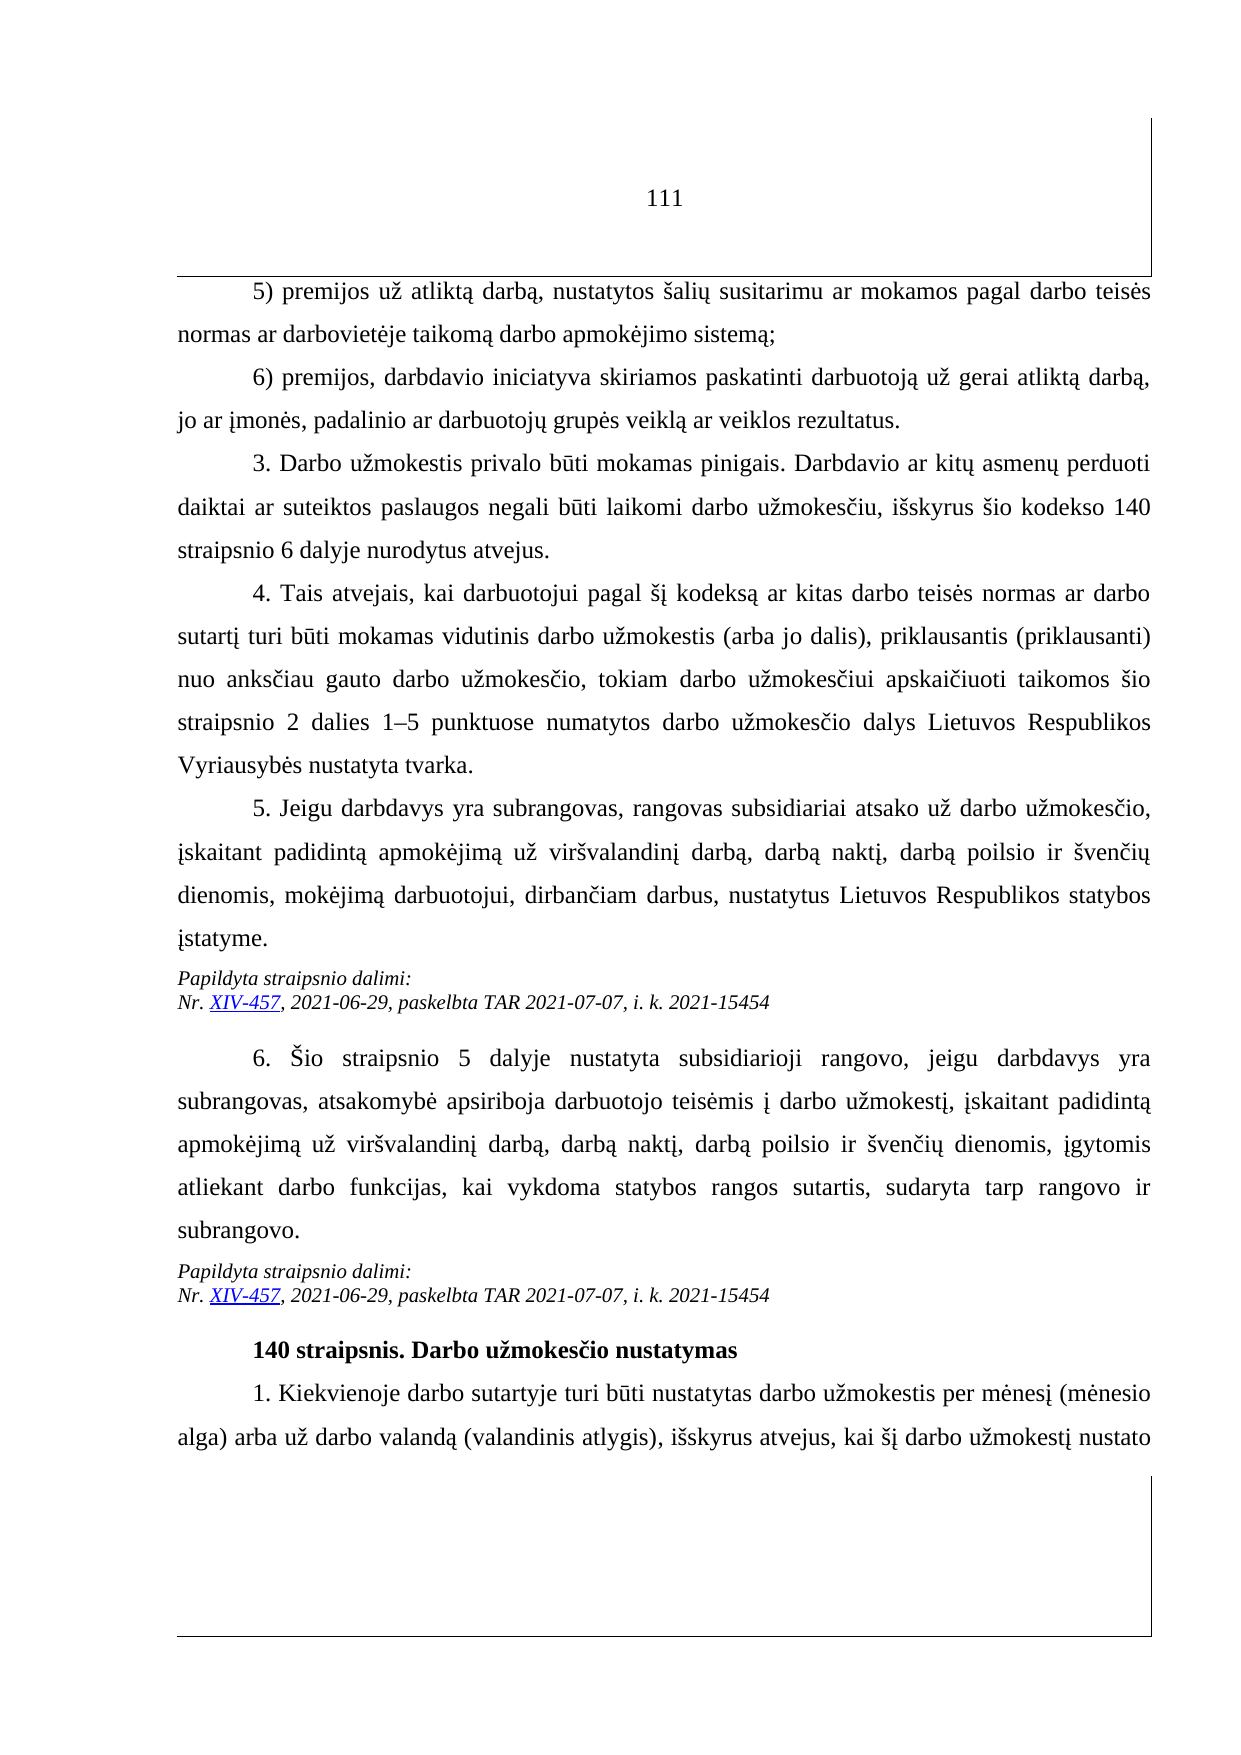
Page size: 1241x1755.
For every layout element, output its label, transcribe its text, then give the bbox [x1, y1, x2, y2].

text Nr. XIV-457, 2021-06-29, paskelbta TAR 2021-07-07, i. k. 2021-15454 [177, 1283, 1152, 1307]
text 6. Šio straipsnio 5 dalyje nustatyta subsidiarioji rangovo, jeigu darbdavys yra subrangovas, atsakomybė apsiriboja darbuotojo teisėmis į darbo užmokestį, įskaitant padidintą apmokėjimą už viršvalandinį darbą, darbą naktį, darbą poilsio ir švenčių dienomis, įgytomis atliekant darbo funkcijas, kai vykdoma statybos rangos sutartis, sudaryta tarp rangovo ir subrangovo. [177, 1043, 1152, 1244]
text Nr. XIV-457, 2021-06-29, paskelbta TAR 2021-07-07, i. k. 2021-15454 [177, 990, 1152, 1014]
subtitle 140 straipsnis. Darbo užmokesčio nustatymas [177, 1335, 1152, 1364]
text 5) premijos už atliktą darbą, nustatytos šalių susitarimu ar mokamos pagal darbo teisės normas ar darbovietėje taikomą darbo apmokėjimo sistemą; [177, 276, 1152, 348]
text 5. Jeigu darbdavys yra subrangovas, rangovas subsidiariai atsako už darbo užmokesčio, įskaitant padidintą apmokėjimą už viršvalandinį darbą, darbą naktį, darbą poilsio ir švenčių dienomis, mokėjimą darbuotojui, dirbančiam darbus, nustatytus Lietuvos Respublikos statybos įstatyme. [177, 793, 1152, 952]
text 4. Tais atvejais, kai darbuotojui pagal šį kodeksą ar kitas darbo teisės normas ar darbo sutartį turi būti mokamas vidutinis darbo užmokestis (arba jo dalis), priklausantis (priklausanti) nuo anksčiau gauto darbo užmokesčio, tokiam darbo užmokesčiui apskaičiuoti taikomos šio straipsnio 2 dalies 1–5 punktuose numatytos darbo užmokesčio dalys Lietuvos Respublikos Vyriausybės nustatyta tvarka. [177, 578, 1152, 779]
text 6) premijos, darbdavio iniciatyva skiriamos paskatinti darbuotoją už gerai atliktą darbą, jo ar įmonės, padalinio ar darbuotojų grupės veiklą ar veiklos rezultatus. [177, 362, 1152, 434]
text Papildyta straipsnio dalimi: [177, 1258, 1152, 1283]
text 3. Darbo užmokestis privalo būti mokamas pinigais. Darbdavio ar kitų asmenų perduoti daiktai ar suteiktos paslaugos negali būti laikomi darbo užmokesčiu, išskyrus šio kodekso 140 straipsnio 6 dalyje nurodytus atvejus. [177, 448, 1152, 563]
text Papildyta straipsnio dalimi: [177, 966, 1152, 990]
text 1. Kiekvienoje darbo sutartyje turi būti nustatytas darbo užmokestis per mėnesį (mėnesio alga) arba už darbo valandą (valandinis atlygis), išskyrus atvejus, kai šį darbo užmokestį nustato [177, 1378, 1152, 1450]
